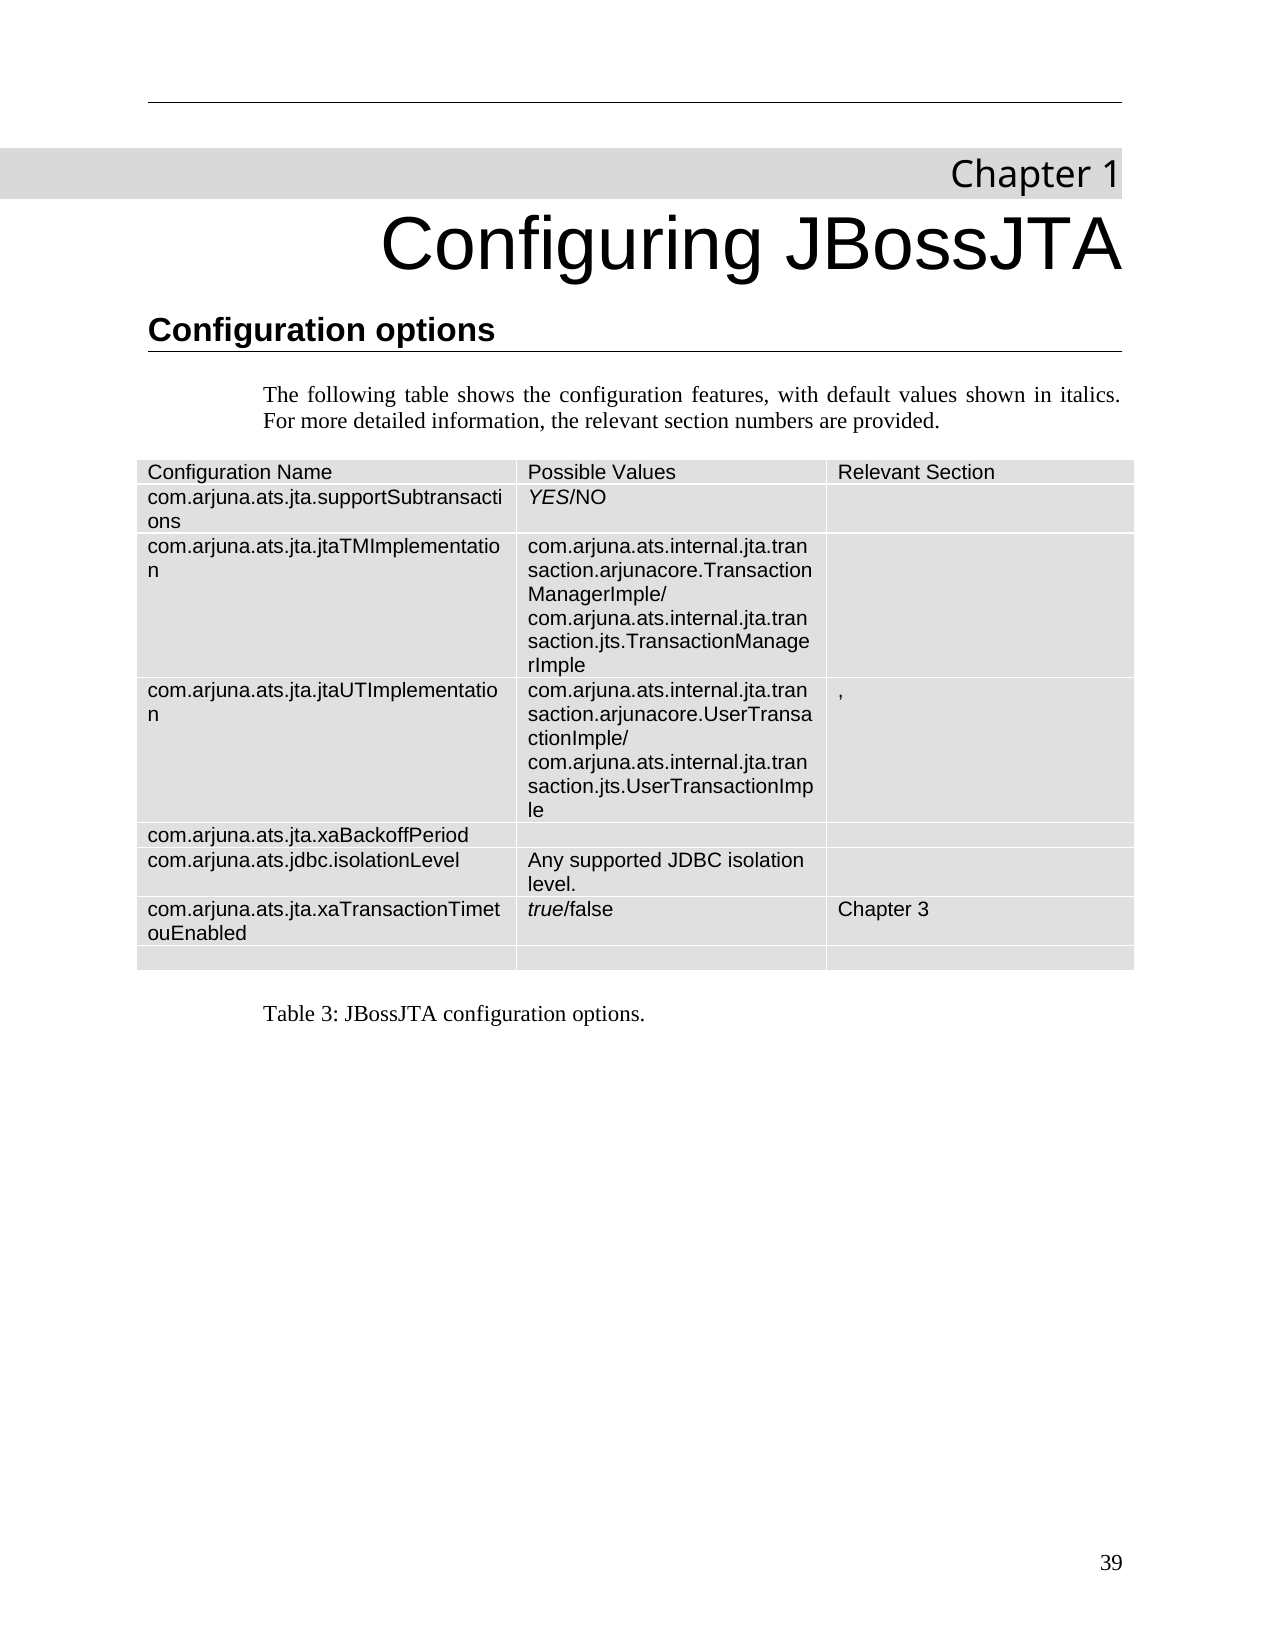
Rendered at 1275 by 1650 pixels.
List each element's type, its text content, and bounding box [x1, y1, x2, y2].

table_cell [827, 946, 1134, 970]
table_cell com.arjuna.ats.jta.supportSubtransactions [137, 485, 516, 532]
title Configuring JBossJTA [263, 199, 1122, 285]
table_cell com.arjuna.ats.jdbc.isolationLevel [137, 848, 516, 896]
table_cell [827, 534, 1134, 677]
table_cell [827, 848, 1134, 896]
table_cell [137, 946, 516, 970]
table_header Relevant Section [827, 460, 1134, 483]
text Table 3: JBossJTA configuration options. [263, 1000, 1122, 1026]
table_cell com.arjuna.ats.jta.jtaUTImplementation [137, 678, 516, 822]
table_cell [827, 485, 1134, 532]
table_cell , [827, 678, 1134, 822]
table_cell com.arjuna.ats.jta.jtaTMImplementation [137, 534, 516, 677]
table_cell com.arjuna.ats.internal.jta.transaction.arjunacore.UserTransactionImple/com.arjuna.ats.internal.jta.transaction.jts.UserTransactionImple [517, 678, 826, 822]
table_header Possible Values [517, 460, 826, 483]
subtitle Configuration options [148, 310, 1122, 351]
table_cell [517, 823, 826, 847]
table_cell [517, 946, 826, 970]
table_cell [827, 823, 1134, 847]
table_cell Chapter 3 [827, 897, 1134, 945]
table_header Configuration Name [137, 460, 516, 483]
table_cell com.arjuna.ats.jta.xaBackoffPeriod [137, 823, 516, 847]
table_cell Any supported JDBC isolation level. [517, 848, 826, 896]
table_cell com.arjuna.ats.internal.jta.transaction.arjunacore.TransactionManagerImple/com.arjuna.ats.internal.jta.transaction.jts.TransactionManagerImple [517, 534, 826, 677]
table_cell true/false [517, 897, 826, 945]
table_cell YES/NO [517, 485, 826, 532]
table_cell com.arjuna.ats.jta.xaTransactionTimetouEnabled [137, 897, 516, 945]
text The following table shows the configuration features, with default values shown in italics. For more detailed information, the relevant section numbers are provided. [263, 381, 1122, 433]
